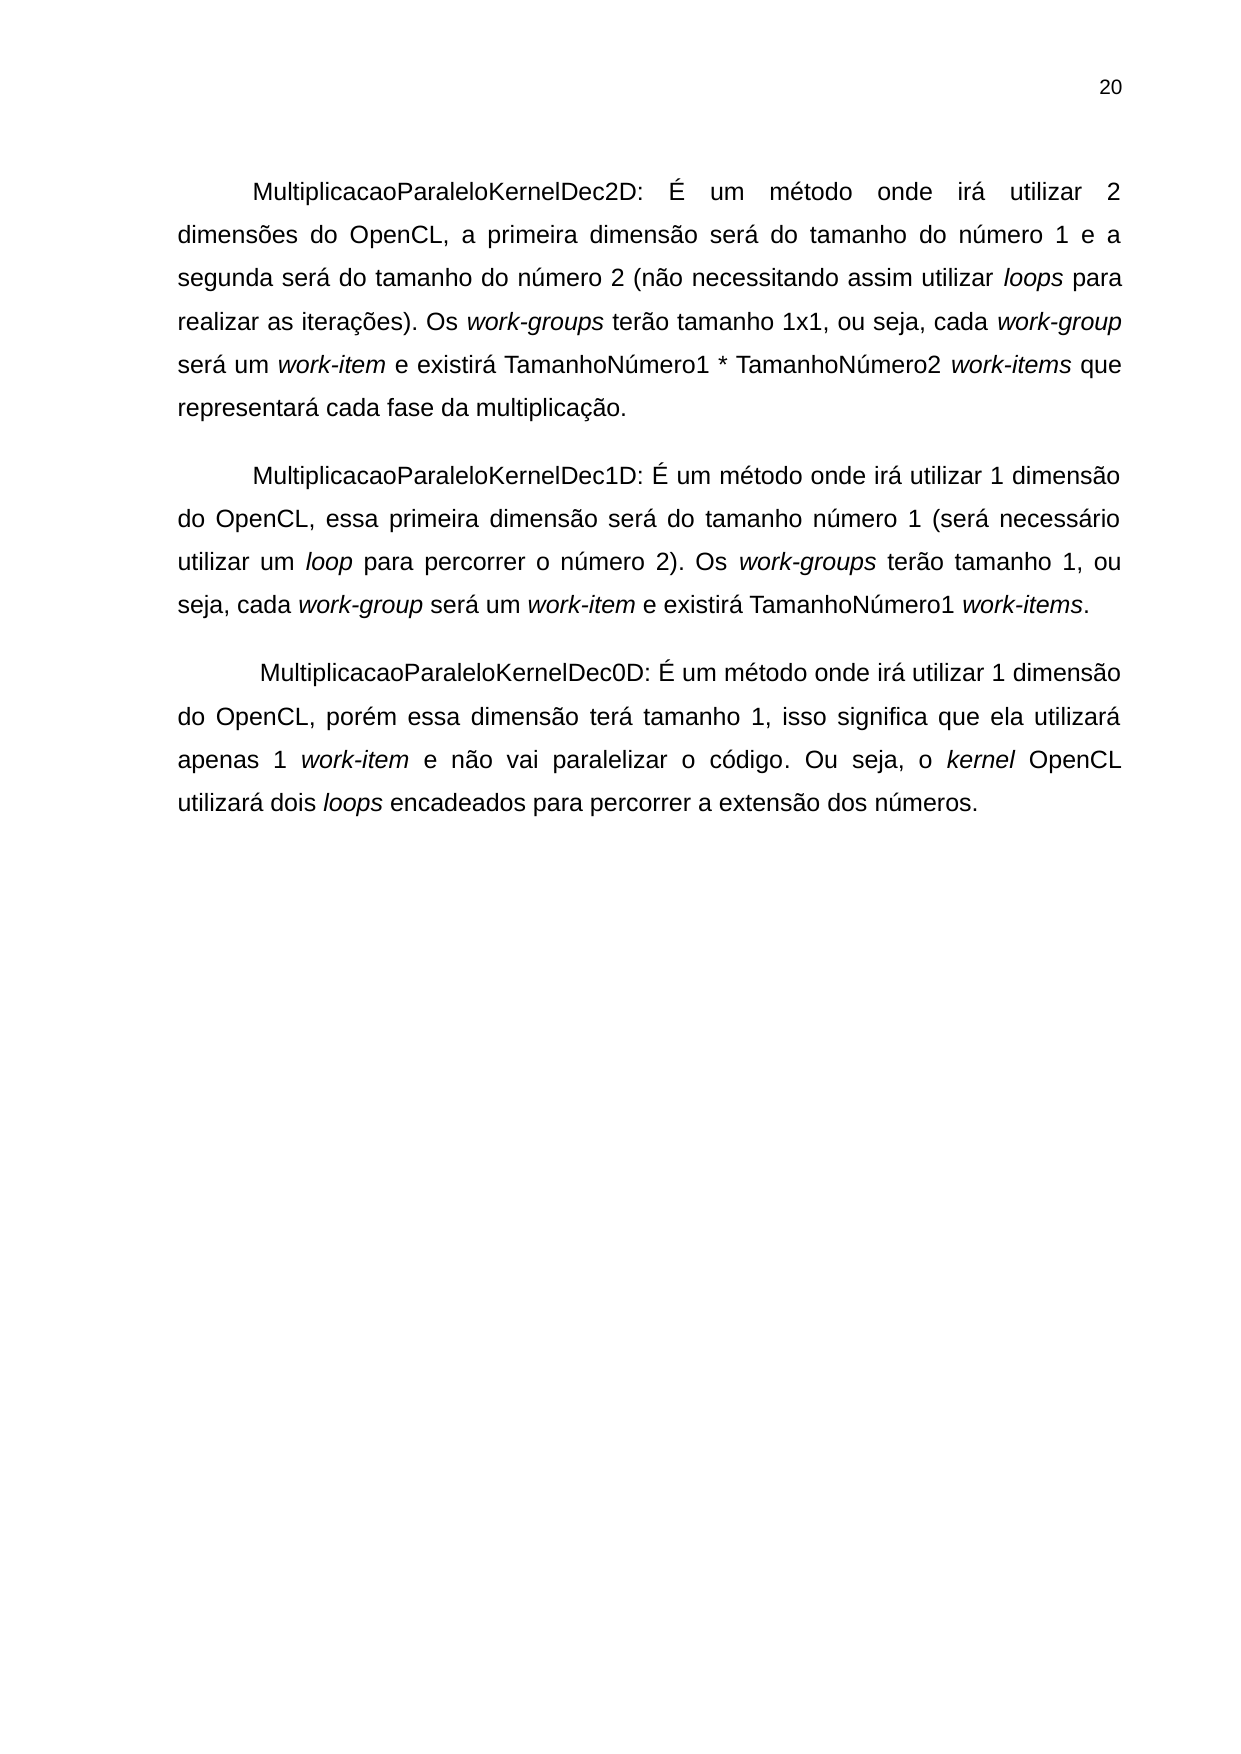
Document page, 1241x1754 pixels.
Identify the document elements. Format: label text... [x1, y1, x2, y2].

text MultiplicacaoParaleloKernelDec0D: É um método onde irá utilizar 1 dimensão do OpenCL, porém essa dimensão terá tamanho 1, isso significa que ela utilizará apenas 1 work-item e não vai paralelizar o código. Ou seja, o kernel OpenCL utilizará dois loops encadeados para percorrer a extensão dos números. [177, 658, 1122, 817]
text MultiplicacaoParaleloKernelDec1D: É um método onde irá utilizar 1 dimensão do OpenCL, essa primeira dimensão será do tamanho número 1 (será necessário utilizar um loop para percorrer o número 2). Os work-groups terão tamanho 1, ou seja, cada work-group será um work-item e existirá TamanhoNúmero1 work-items. [177, 461, 1122, 619]
text MultiplicacaoParaleloKernelDec2D: É um método onde irá utilizar 2 dimensões do OpenCL, a primeira dimensão será do tamanho do número 1 e a segunda será do tamanho do número 2 (não necessitando assim utilizar loops para realizar as iterações). Os work-groups terão tamanho 1x1, ou seja, cada work-group será um work-item e existirá TamanhoNúmero1 * TamanhoNúmero2 work-items que representará cada fase da multiplicação. [177, 177, 1122, 422]
